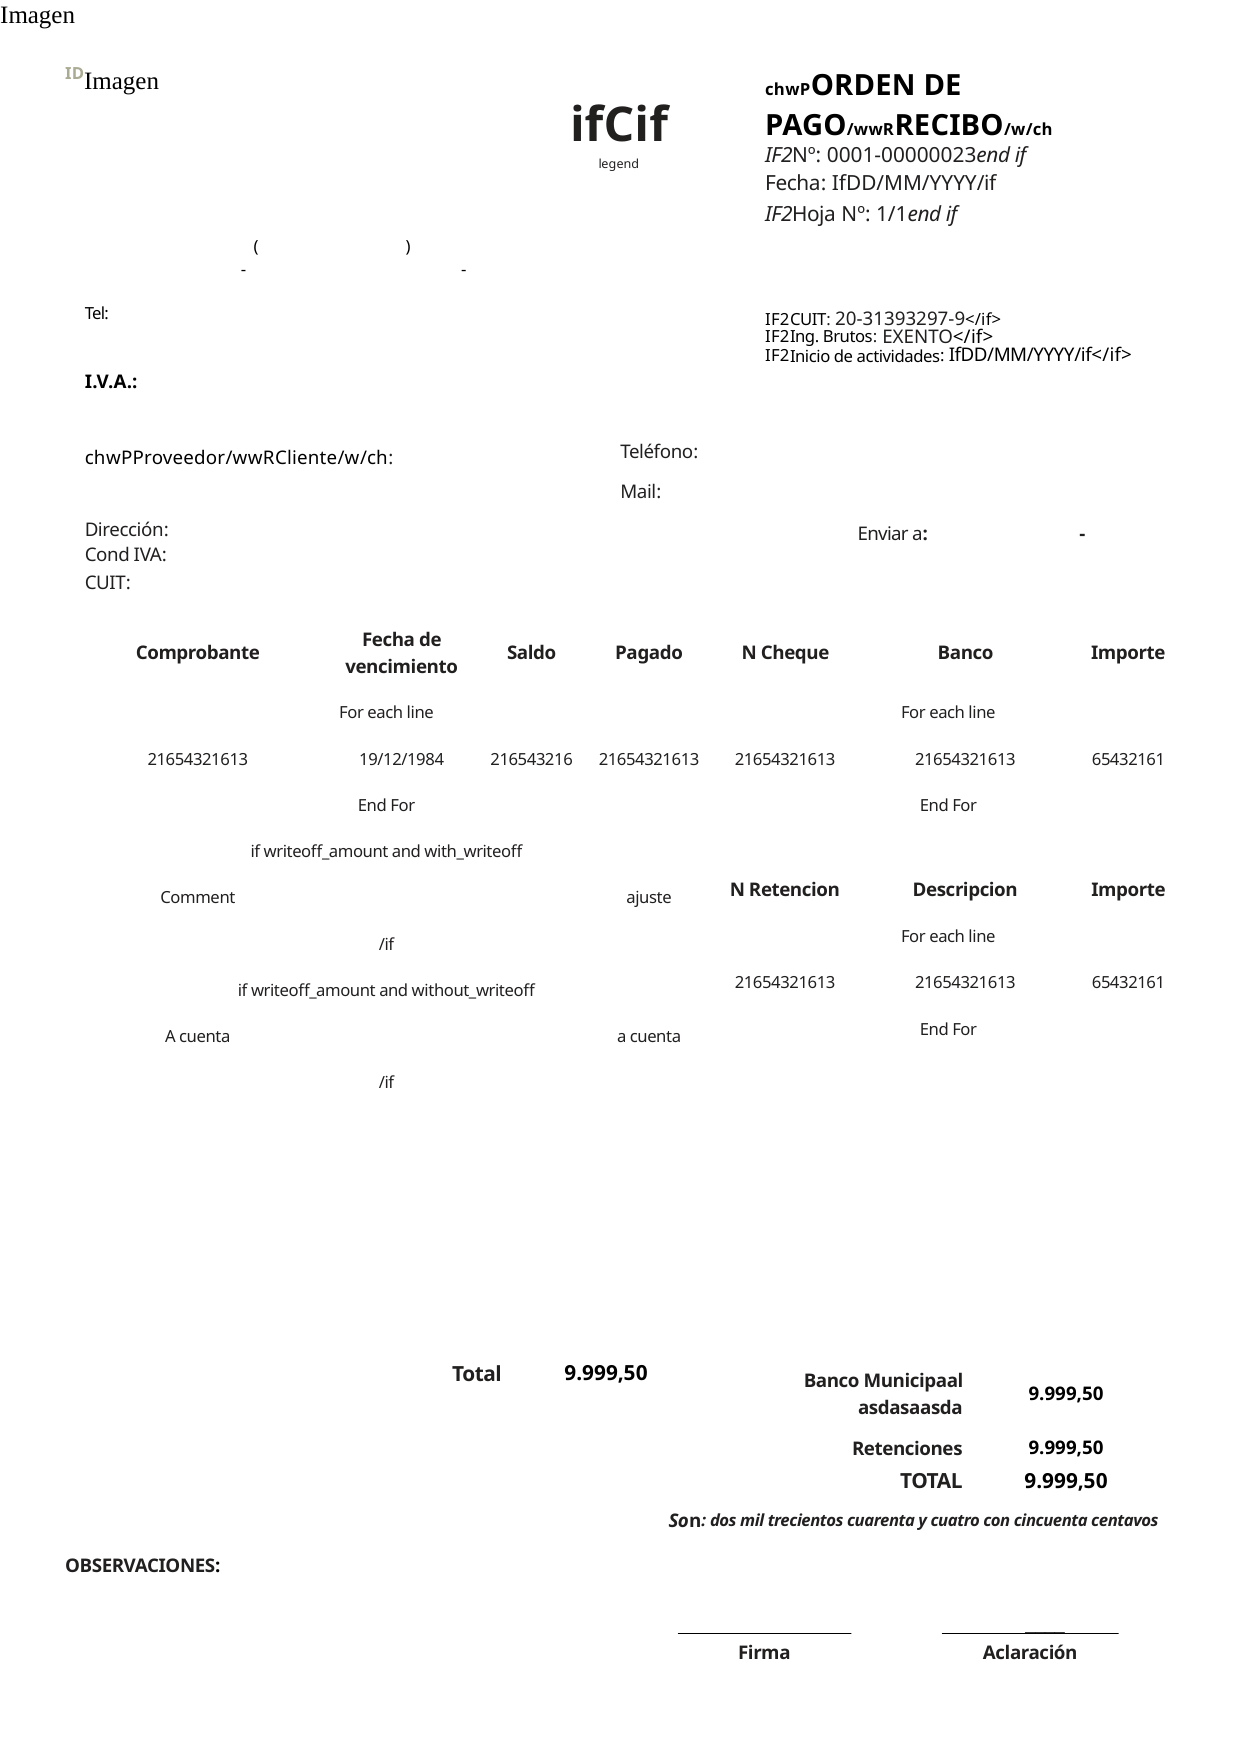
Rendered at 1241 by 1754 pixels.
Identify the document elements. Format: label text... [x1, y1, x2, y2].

table_cell A cuenta [65, 1013, 330, 1059]
table_cell 21654321613 [849, 959, 1081, 1006]
table_cell [473, 874, 590, 920]
table_cell if writeoff_amount and with_writeoff [65, 828, 707, 874]
table_cell 21654321613 [65, 735, 330, 782]
table_cell [720, 1106, 1176, 1152]
table_cell /if [65, 920, 707, 967]
table_header [708, 689, 720, 1106]
table_cell Comment [65, 874, 330, 920]
table_cell End For [65, 782, 707, 828]
table_cell a cuenta [590, 1013, 707, 1059]
table_cell N Retencion [720, 863, 849, 913]
table_cell [720, 828, 1176, 863]
table_cell [330, 1013, 472, 1059]
table_cell [708, 1106, 720, 1152]
table_cell 21654321613 [720, 959, 849, 1006]
table_cell [65, 1106, 707, 1152]
table_cell For each line [720, 913, 1176, 959]
table_cell Importe [1081, 863, 1176, 913]
table_cell /if [65, 1059, 707, 1105]
table_cell 21654321613 [720, 735, 849, 782]
table_cell 21654321613 [849, 735, 1081, 782]
table_cell if writeoff_amount and without_writeoff [65, 967, 707, 1013]
table_cell 216543216 [473, 735, 590, 782]
table_cell [330, 874, 472, 920]
table_cell 21654321613 [590, 735, 707, 782]
table_cell End For [720, 782, 1176, 828]
table_cell End For [720, 1006, 1176, 1052]
table_cell 19/12/1984 [330, 735, 472, 782]
table_header [720, 1052, 1176, 1106]
table_header For each line [65, 689, 707, 735]
table_cell Descripcion [849, 863, 1081, 913]
table_cell [473, 1013, 590, 1059]
table_cell 65432161 [1081, 959, 1176, 1006]
table_cell ajuste [590, 874, 707, 920]
table_cell 65432161 [1081, 735, 1176, 782]
table_header For each line [720, 689, 1176, 735]
